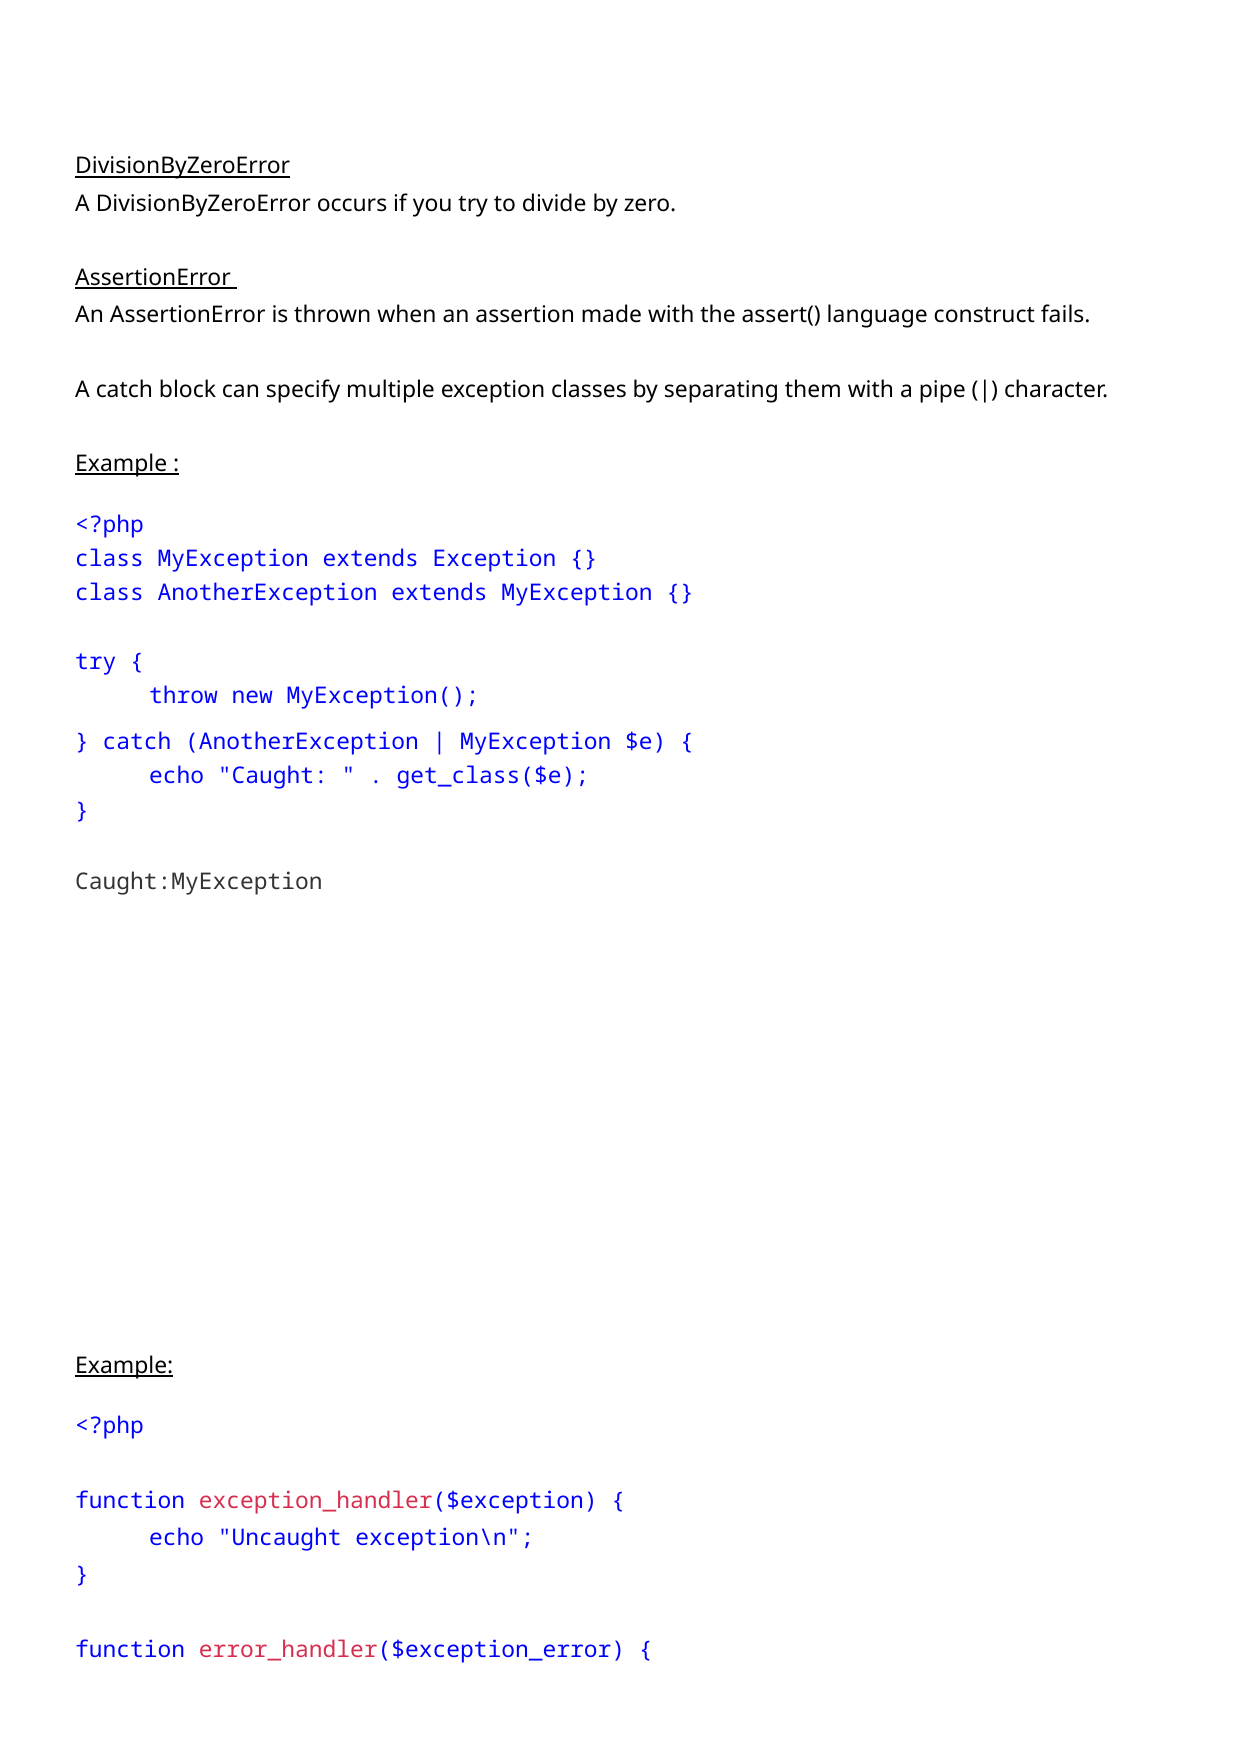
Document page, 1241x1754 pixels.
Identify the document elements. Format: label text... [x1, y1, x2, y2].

text Caught:MyException [75, 865, 1166, 896]
text class MyException extends Exception {} [75, 542, 1166, 573]
text } [75, 1558, 1183, 1589]
text DivisionByZeroError [75, 149, 1166, 181]
text An AssertionError is thrown when an assertion made with the assert() language construct fails. [75, 298, 1166, 329]
text } catch (AnotherException | MyException $e) { [75, 725, 1166, 756]
text } [75, 794, 1166, 825]
text A DivisionByZeroError occurs if you try to divide by zero. [75, 187, 1166, 218]
text function exception_handler($exception) { [75, 1484, 1183, 1515]
text function error_handler($exception_error) { [75, 1632, 1183, 1664]
text <?php [75, 1409, 1183, 1441]
text A catch block can specify multiple exception classes by separating them with a pipe (|) character. [75, 372, 1166, 404]
text Example : [75, 447, 1166, 478]
text class AnotherException extends MyException {} [75, 576, 1166, 607]
text <?php [75, 508, 1166, 539]
text AssertionError [75, 261, 1166, 292]
text throw new MyException(); [75, 679, 1166, 710]
text echo "Caught: " . get_class($e); [75, 759, 1166, 791]
text Example: [75, 1349, 1166, 1380]
text echo "Uncaught exception\n"; [75, 1521, 1183, 1552]
text try { [75, 645, 1166, 676]
